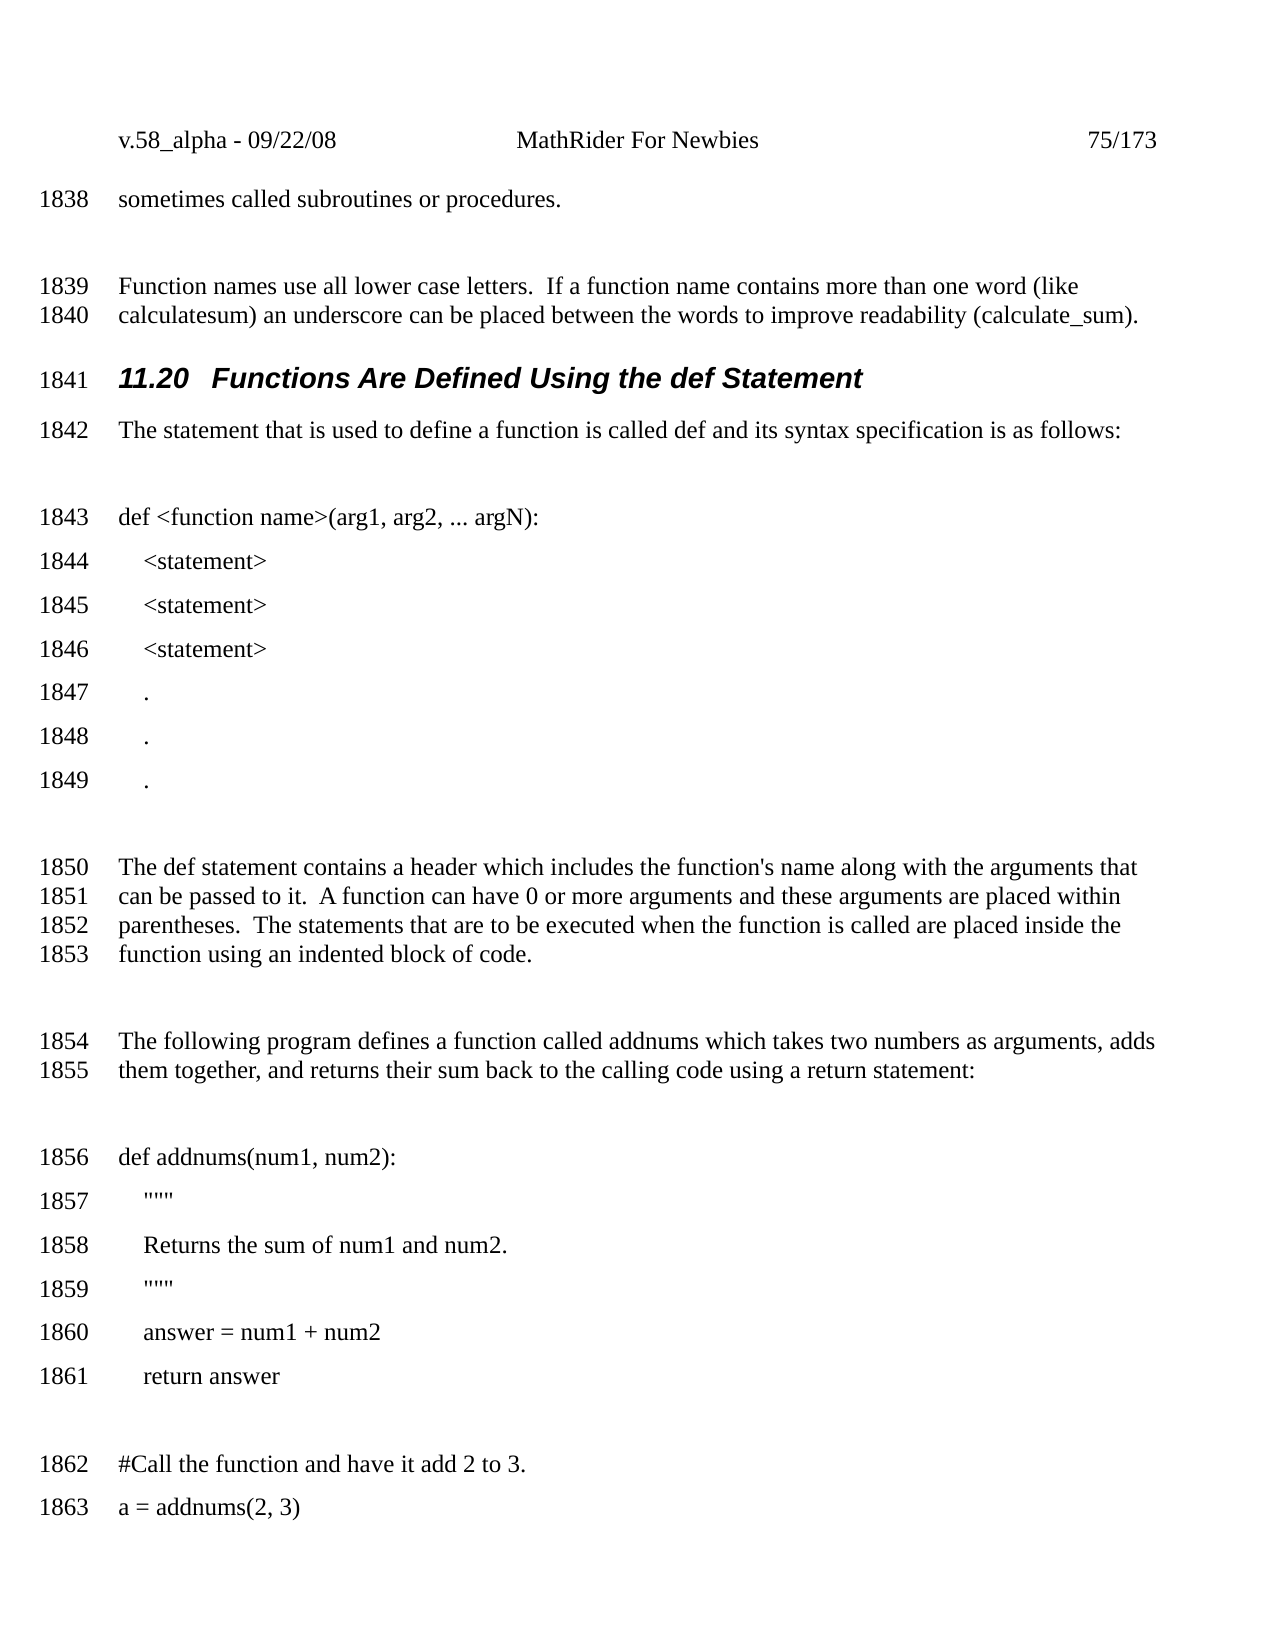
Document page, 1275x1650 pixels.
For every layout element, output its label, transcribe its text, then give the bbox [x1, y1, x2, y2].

text . [118, 765, 1157, 794]
text . [118, 721, 1157, 750]
text The following program defines a function called addnums which takes two numbers as arguments, adds them together, and returns their sum back to the calling code using a return statement: [118, 1026, 1157, 1084]
text a = addnums(2, 3) [118, 1492, 1157, 1521]
text The def statement contains a header which includes the function's name along with the arguments that can be passed to it. A function can have 0 or more arguments and these arguments are placed within parentheses. The statements that are to be executed when the function is called are placed inside the function using an indented block of code. [118, 852, 1157, 967]
text Returns the sum of num1 and num2. [118, 1230, 1157, 1259]
subtitle Functions Are Defined Using the def Statement [118, 361, 1157, 395]
text . [118, 677, 1157, 706]
text """ [118, 1274, 1157, 1302]
text <statement> [118, 546, 1157, 575]
text return answer [118, 1361, 1157, 1390]
text The statement that is used to define a function is called def and its syntax specification is as follows: [118, 415, 1157, 444]
text #Call the function and have it add 2 to 3. [118, 1449, 1157, 1477]
text Function names use all lower case letters. If a function name contains more than one word (like calculatesum) an underscore can be placed between the words to improve readability (calculate_sum). [118, 271, 1157, 329]
text def <function name>(arg1, arg2, ... argN): [118, 502, 1157, 531]
text <statement> [118, 590, 1157, 619]
text def addnums(num1, num2): [118, 1142, 1157, 1171]
text <statement> [118, 634, 1157, 662]
text answer = num1 + num2 [118, 1317, 1157, 1346]
text sometimes called subroutines or procedures. [118, 184, 1157, 213]
text """ [118, 1186, 1157, 1215]
